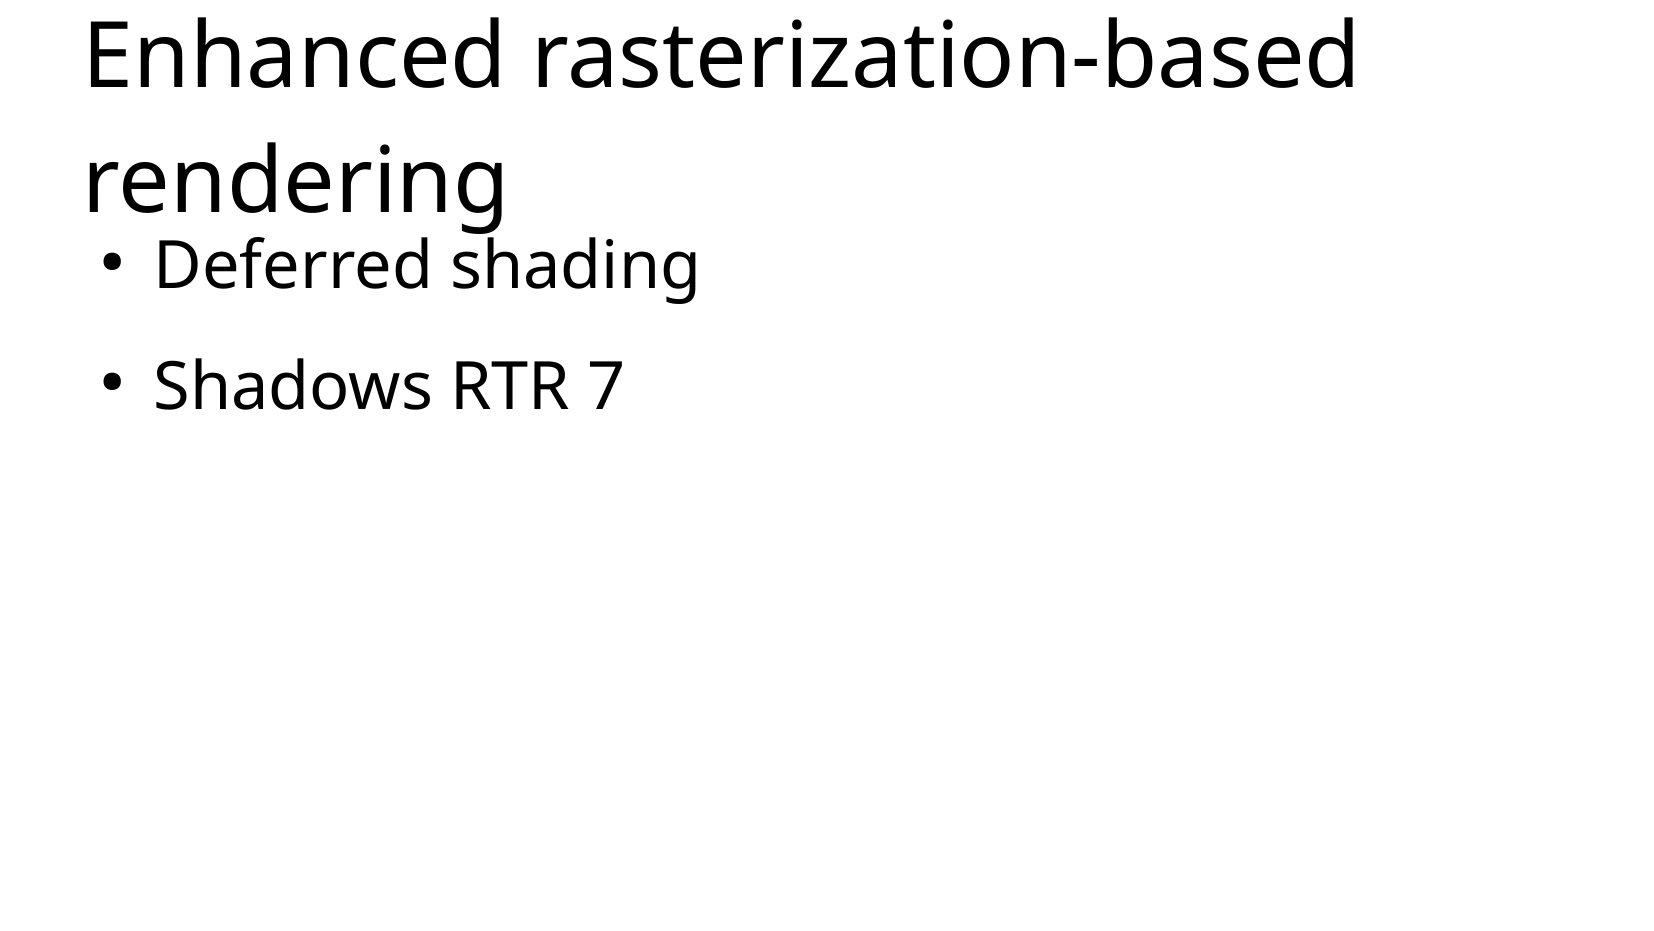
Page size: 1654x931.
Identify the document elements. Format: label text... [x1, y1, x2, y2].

list Deferred shading Shadows RTR 7 [82, 217, 1571, 758]
title Enhanced rasterization-based rendering [82, 37, 1571, 193]
